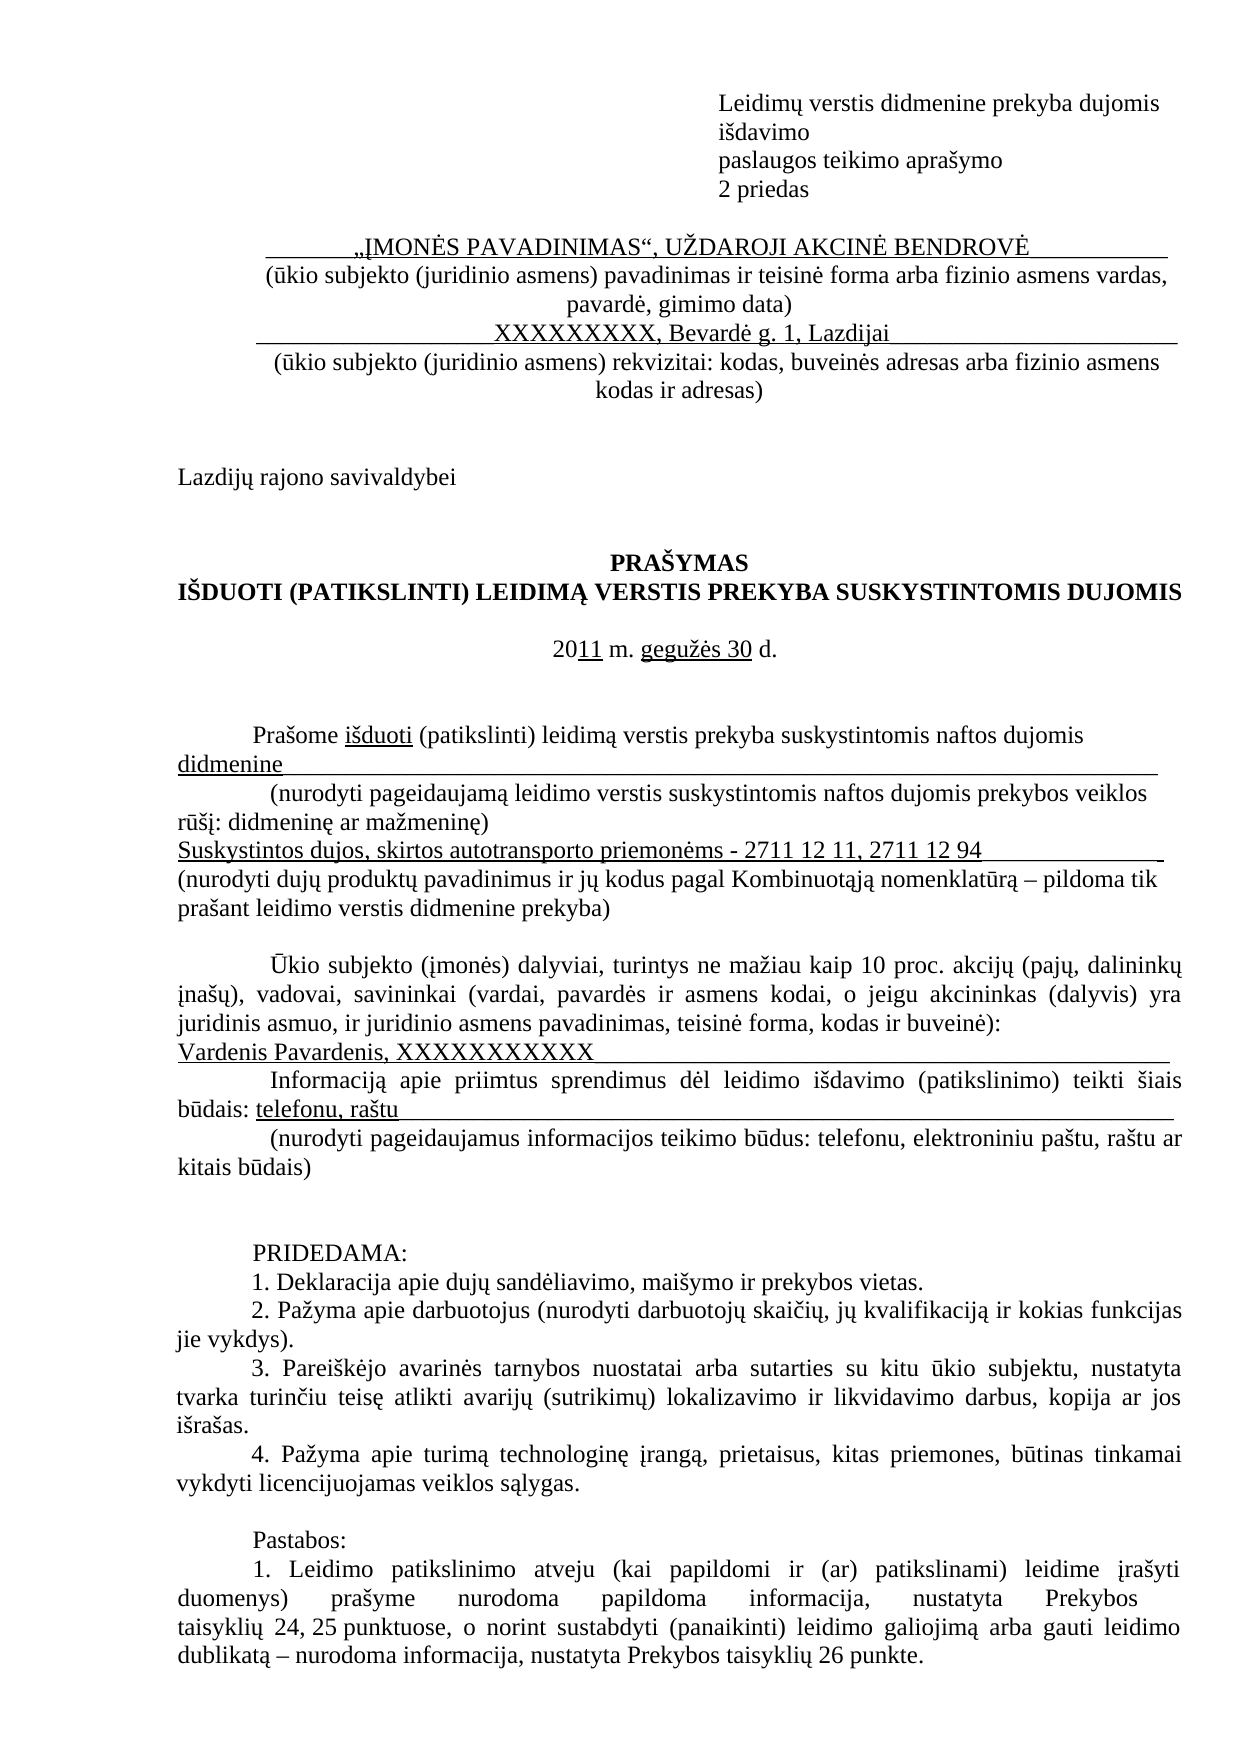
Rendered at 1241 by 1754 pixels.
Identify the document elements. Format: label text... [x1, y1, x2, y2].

text Informaciją apie priimtus sprendimus dėl leidimo išdavimo (patikslinimo) teikti šiais būdais: telefonu, raštu______________________________________________________________ [177, 1065, 1183, 1123]
text PRIDEDAMA: [177, 1238, 1183, 1267]
text (ūkio subjekto (juridinio asmens) rekvizitai: kodas, buveinės adresas arba fizinio asmens kodas ir adresas) [177, 347, 1181, 404]
text didmenine______________________________________________________________________ [177, 749, 1181, 778]
text paslaugos teikimo aprašymo [718, 145, 1181, 174]
text 2. Pažyma apie darbuotojus (nurodyti darbuotojų skaičių, jų kvalifikaciją ir kokias funkcijas jie vykdys). [176, 1295, 1183, 1353]
text ___________________XXXXXXXXX, Bevardė g. 1, Lazdijai_______________________ [177, 318, 1181, 347]
text IŠDUOTI (PATIKSLINTI) LEIDIMĄ VERSTIS PREKYBA SUSKYSTINTOMIS DUJOMIS [177, 577, 1183, 605]
text 4. Pažyma apie turimą technologinę įrangą, prietaisus, kitas priemones, būtinas tinkamai vykdyti licencijuojamas veiklos sąlygas. [176, 1439, 1183, 1497]
text Lazdijų rajono savivaldybei [177, 462, 1181, 490]
text Ūkio subjekto (įmonės) dalyviai, turintys ne mažiau kaip 10 proc. akcijų (pajų, dalininkų įnašų), vadovai, savininkai (vardai, pavardės ir asmens kodai, o jeigu akcininkas (dalyvis) yra juridinis asmuo, ir juridinio asmens pavadinimas, teisinė forma, kodas ir buveinė): [177, 950, 1183, 1037]
text 3. Pareiškėjo avarinės tarnybos nuostatai arba sutarties su kitu ūkio subjektu, nustatyta tvarka turinčiu teisę atlikti avarijų (sutrikimų) lokalizavimo ir likvidavimo darbus, kopija ar jos išrašas. [176, 1353, 1183, 1439]
text (ūkio subjekto (juridinio asmens) pavadinimas ir teisinė forma arba fizinio asmens vardas, pavardė, gimimo data) [177, 260, 1181, 318]
text 1. Deklaracija apie dujų sandėliavimo, maišymo ir prekybos vietas. [176, 1267, 1183, 1295]
text (nurodyti pageidaujamą leidimo verstis suskystintomis naftos dujomis prekybos veiklos rūšį: didmeninę ar mažmeninę) [177, 778, 1181, 835]
text _______„ĮMONĖS PAVADINIMAS“, UŽDAROJI AKCINĖ BENDROVĖ___________ [177, 232, 1181, 260]
text Leidimų verstis didmenine prekyba dujomis išdavimo [718, 88, 1181, 145]
text (nurodyti dujų produktų pavadinimus ir jų kodus pagal Kombinuotąją nomenklatūrą – pildoma tik prašant leidimo verstis didmenine prekyba) [177, 864, 1181, 922]
text PRAŠYMAS [177, 548, 1181, 577]
text 2 priedas [718, 174, 1181, 203]
text Pastabos: [177, 1525, 1181, 1554]
text Suskystintos dujos, skirtos autotransporto priemonėms - 2711 12 11, 2711 12 94______________ [177, 835, 1181, 864]
text 1. Leidimo patikslinimo atveju (kai papildomi ir (ar) patikslinami) leidime įrašyti duomenys) prašyme nurodoma papildoma informacija, nustatyta Prekybos taisyklių 24, 25 punktuose, o norint sustabdyti (panaikinti) leidimo galiojimą arba gauti leidimo dublikatą – nurodoma informacija, nustatyta Prekybos taisyklių 26 punkte. [177, 1554, 1181, 1669]
text 2011 m. gegužės 30 d. [459, 634, 1183, 663]
text Vardenis Pavardenis, XXXXXXXXXXX______________________________________________ [177, 1037, 1181, 1065]
text (nurodyti pageidaujamus informacijos teikimo būdus: telefonu, elektroniniu paštu, raštu ar kitais būdais) [177, 1123, 1183, 1180]
text Prašome išduoti (patikslinti) leidimą verstis prekyba suskystintomis naftos dujomis [177, 720, 1181, 749]
